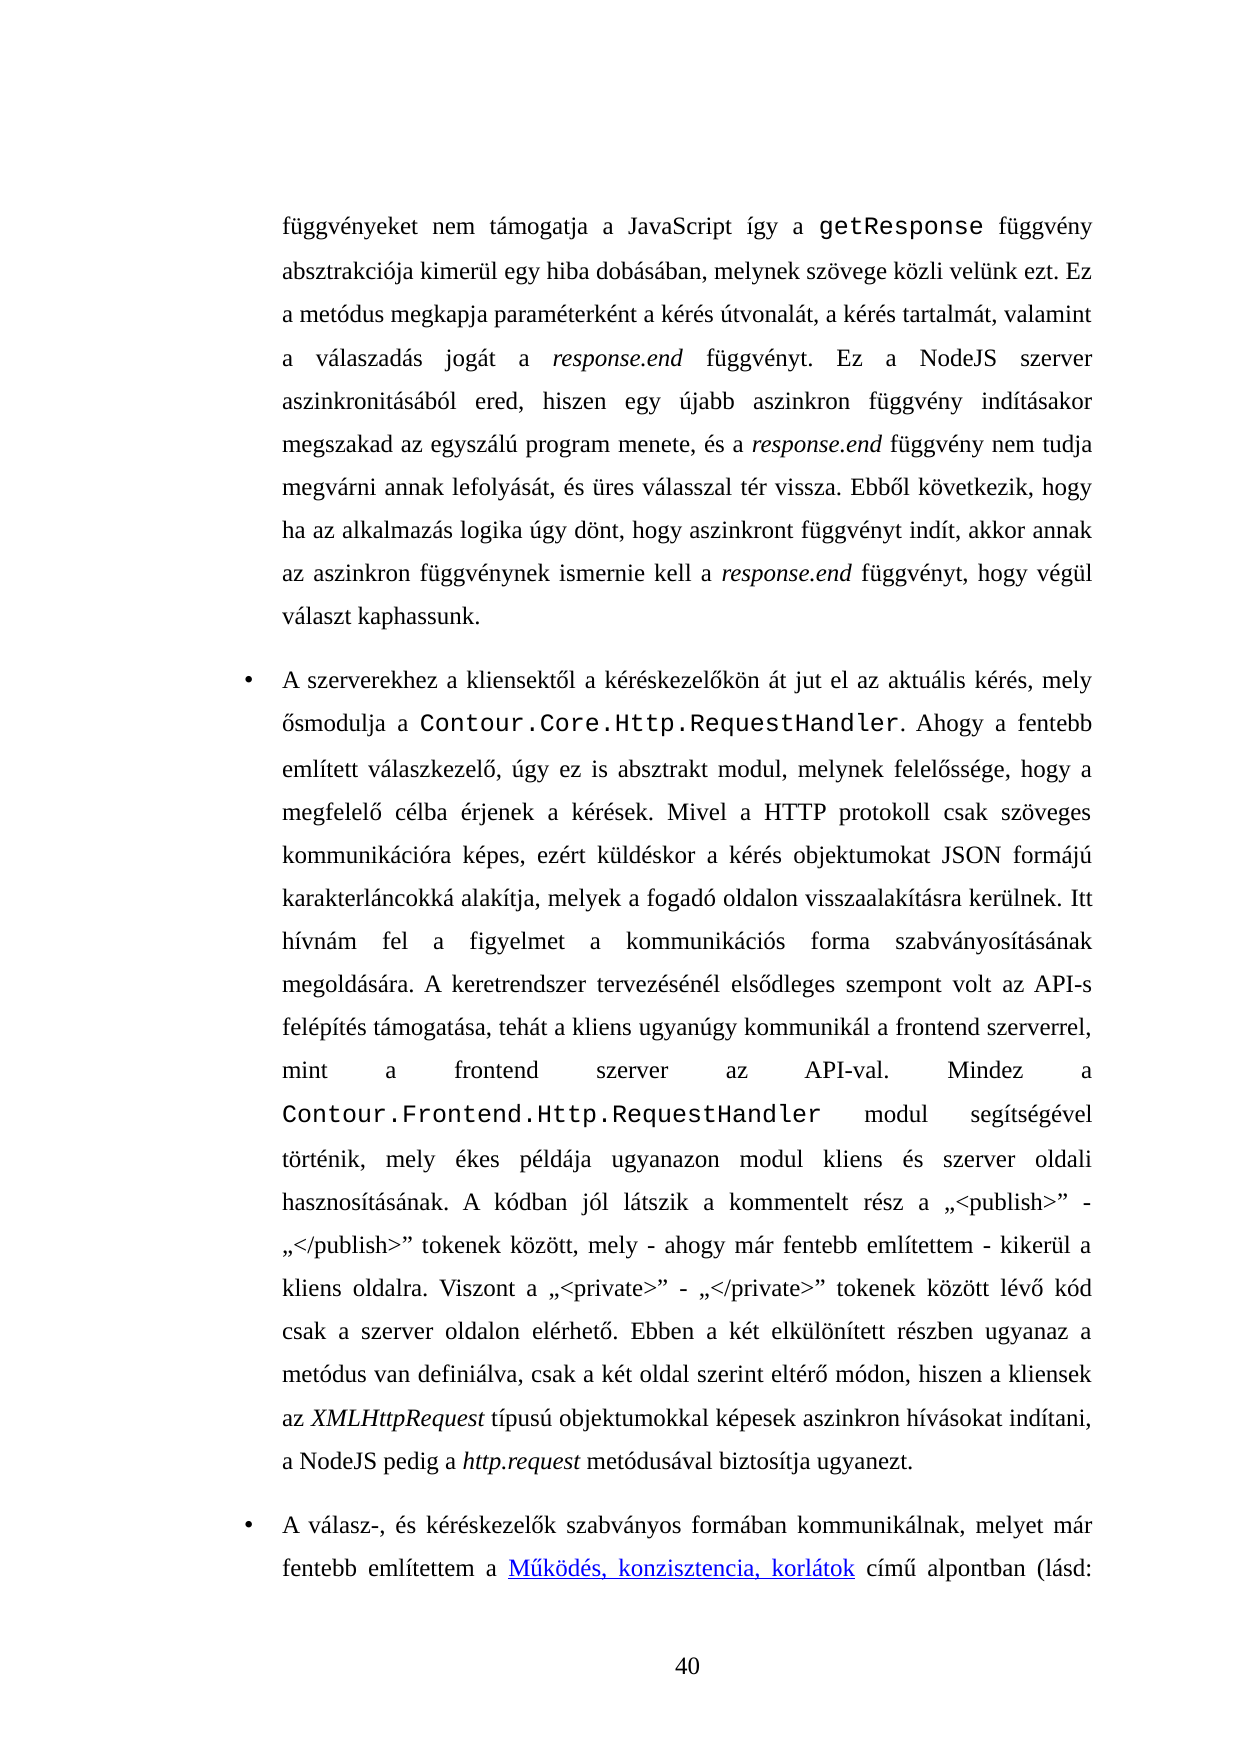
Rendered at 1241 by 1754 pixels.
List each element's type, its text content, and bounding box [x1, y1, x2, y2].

list függvényeket nem támogatja a JavaScript így a getResponse függvény absztrakciója kimerül egy hiba dobásában, melynek szövege közli velünk ezt. Ez a metódus megkapja paraméterként a kérés útvonalát, a kérés tartalmát, valamint a válaszadás jogát a response.end függvényt. Ez a NodeJS szerver aszinkronitásából ered, hiszen egy újabb aszinkron függvény indításakor megszakad az egyszálú program menete, és a response.end függvény nem tudja megvárni annak lefolyását, és üres válasszal tér vissza. Ebből következik, hogy ha az alkalmazás logika úgy dönt, hogy aszinkront függvényt indít, akkor annak az aszinkron függvénynek ismernie kell a response.end függvényt, hogy végül választ kaphassunk. [244, 211, 1092, 630]
list A szerverekhez a kliensektől a kéréskezelőkön át jut el az aktuális kérés, mely ősmodulja a Contour.Core.Http.RequestHandler. Ahogy a fentebb említett válaszkezelő, úgy ez is absztrakt modul, melynek felelőssége, hogy a megfelelő célba érjenek a kérések. Mivel a HTTP protokoll csak szöveges kommunikációra képes, ezért küldéskor a kérés objektumokat JSON formájú karakterláncokká alakítja, melyek a fogadó oldalon visszaalakításra kerülnek. Itt hívnám fel a figyelmet a kommunikációs forma szabványosításának megoldására. A keretrendszer tervezésénél elsődleges szempont volt az API-s felépítés támogatása, tehát a kliens ugyanúgy kommunikál a frontend szerverrel, mint a frontend szerver az API-val. Mindez a Contour.Frontend.Http.RequestHandler modul segítségével történik, mely ékes példája ugyanazon modul kliens és szerver oldali hasznosításának. A kódban jól látszik a kommentelt rész a „<publish>” - „</publish>” tokenek között, mely - ahogy már fentebb említettem - kikerül a kliens oldalra. Viszont a „<private>” - „</private>” tokenek között lévő kód csak a szerver oldalon elérhető. Ebben a két elkülönített részben ugyanaz a metódus van definiálva, csak a két oldal szerint eltérő módon, hiszen a kliensek az XMLHttpRequest típusú objektumokkal képesek aszinkron hívásokat indítani, a NodeJS pedig a http.request metódusával biztosítja ugyanezt. [244, 665, 1092, 1474]
list A válasz-, és kéréskezelők szabványos formában kommunikálnak, melyet már fentebb említettem a Működés, konzisztencia, korlátok című alpontban (lásd: [244, 1510, 1092, 1582]
